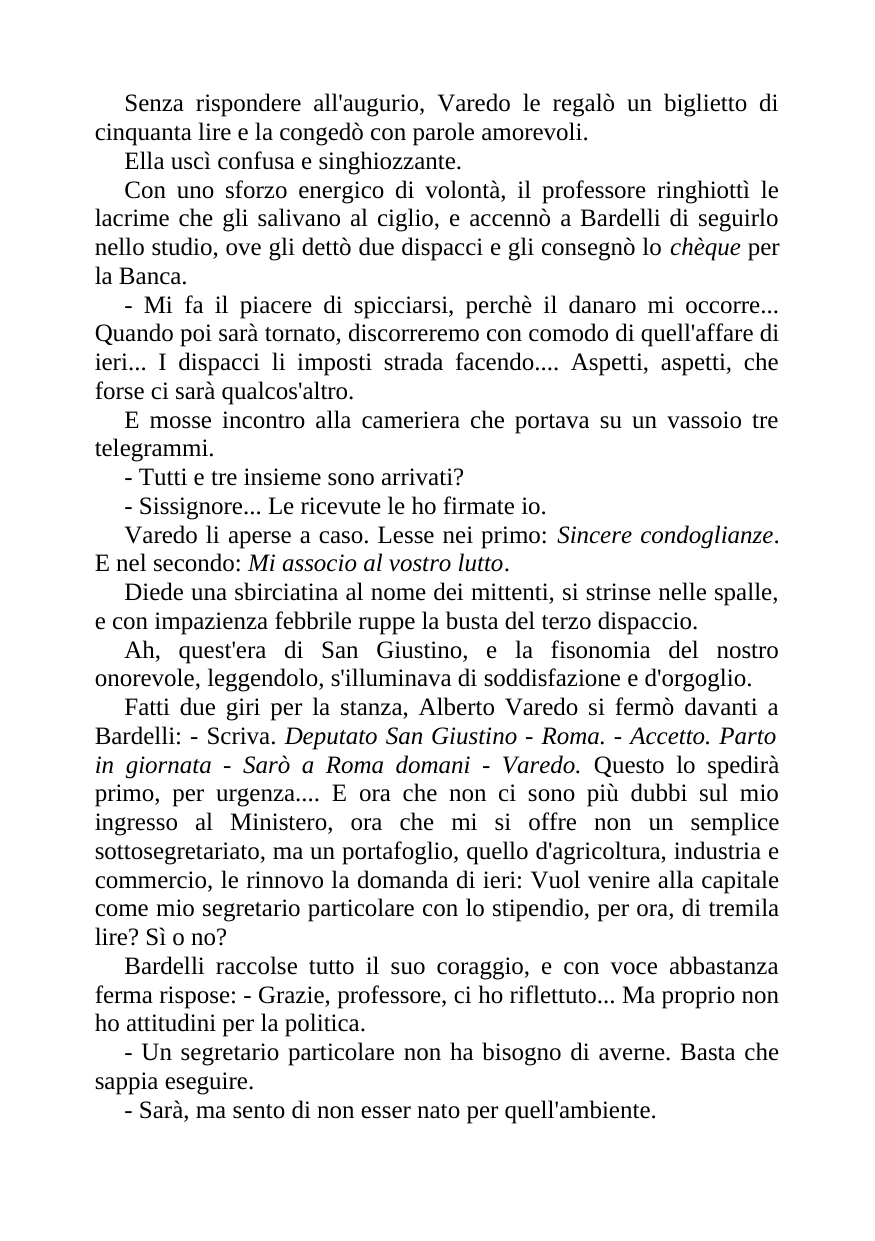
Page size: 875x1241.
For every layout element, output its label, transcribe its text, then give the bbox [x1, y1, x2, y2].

text Diede una sbirciatina al nome dei mittenti, si strinse nelle spalle, e con impazienza febbrile ruppe la busta del terzo dispaccio. [94, 577, 779, 635]
text - Sissignore... Le ricevute le ho firmate io. [94, 491, 779, 520]
text - Tutti e tre insieme sono arrivati? [94, 462, 779, 491]
text E mosse incontro alla cameriera che portava su un vassoio tre telegrammi. [94, 405, 779, 462]
text Con uno sforzo energico di volontà, il professore ringhiottì le lacrime che gli salivano al ciglio, e accennò a Bardelli di seguirlo nello studio, ove gli dettò due dispacci e gli consegnò lo chèque per la Banca. [94, 175, 779, 290]
text Senza rispondere all'augurio, Varedo le regalò un biglietto di cinquanta lire e la congedò con parole amorevoli. [94, 88, 779, 146]
text - Mi fa il piacere di spicciarsi, perchè il danaro mi occorre... Quando poi sarà tornato, discorreremo con comodo di quell'affare di ieri... I dispacci li imposti strada facendo.... Aspetti, aspetti, che forse ci sarà qualcos'altro. [94, 290, 779, 405]
text Ella uscì confusa e singhiozzante. [94, 146, 779, 175]
text Bardelli raccolse tutto il suo coraggio, e con voce abbastanza ferma rispose: - Grazie, professore, ci ho riflettuto... Ma proprio non ho attitudini per la politica. [94, 951, 779, 1037]
text Varedo li aperse a caso. Lesse nei primo: Sincere condoglianze. E nel secondo: Mi associo al vostro lutto. [94, 520, 779, 577]
text Ah, quest'era di San Giustino, e la fisonomia del nostro onorevole, leggendolo, s'illuminava di soddisfazione e d'orgoglio. [94, 635, 779, 692]
text - Un segretario particolare non ha bisogno di averne. Basta che sappia eseguire. [94, 1037, 779, 1095]
text Fatti due giri per la stanza, Alberto Varedo si fermò davanti a Bardelli: - Scriva. Deputato San Giustino - Roma. - Accetto. Parto in giornata - Sarò a Roma domani - Varedo. Questo lo spedirà primo, per urgenza.... E ora che non ci sono più dubbi sul mio ingresso al Ministero, ora che mi si offre non un semplice sottosegretariato, ma un portafoglio, quello d'agricoltura, industria e commercio, le rinnovo la domanda di ieri: Vuol venire alla capitale come mio segretario particolare con lo stipendio, per ora, di tremila lire? Sì o no? [94, 692, 779, 951]
text - Sarà, ma sento di non esser nato per quell'ambiente. [94, 1095, 779, 1123]
